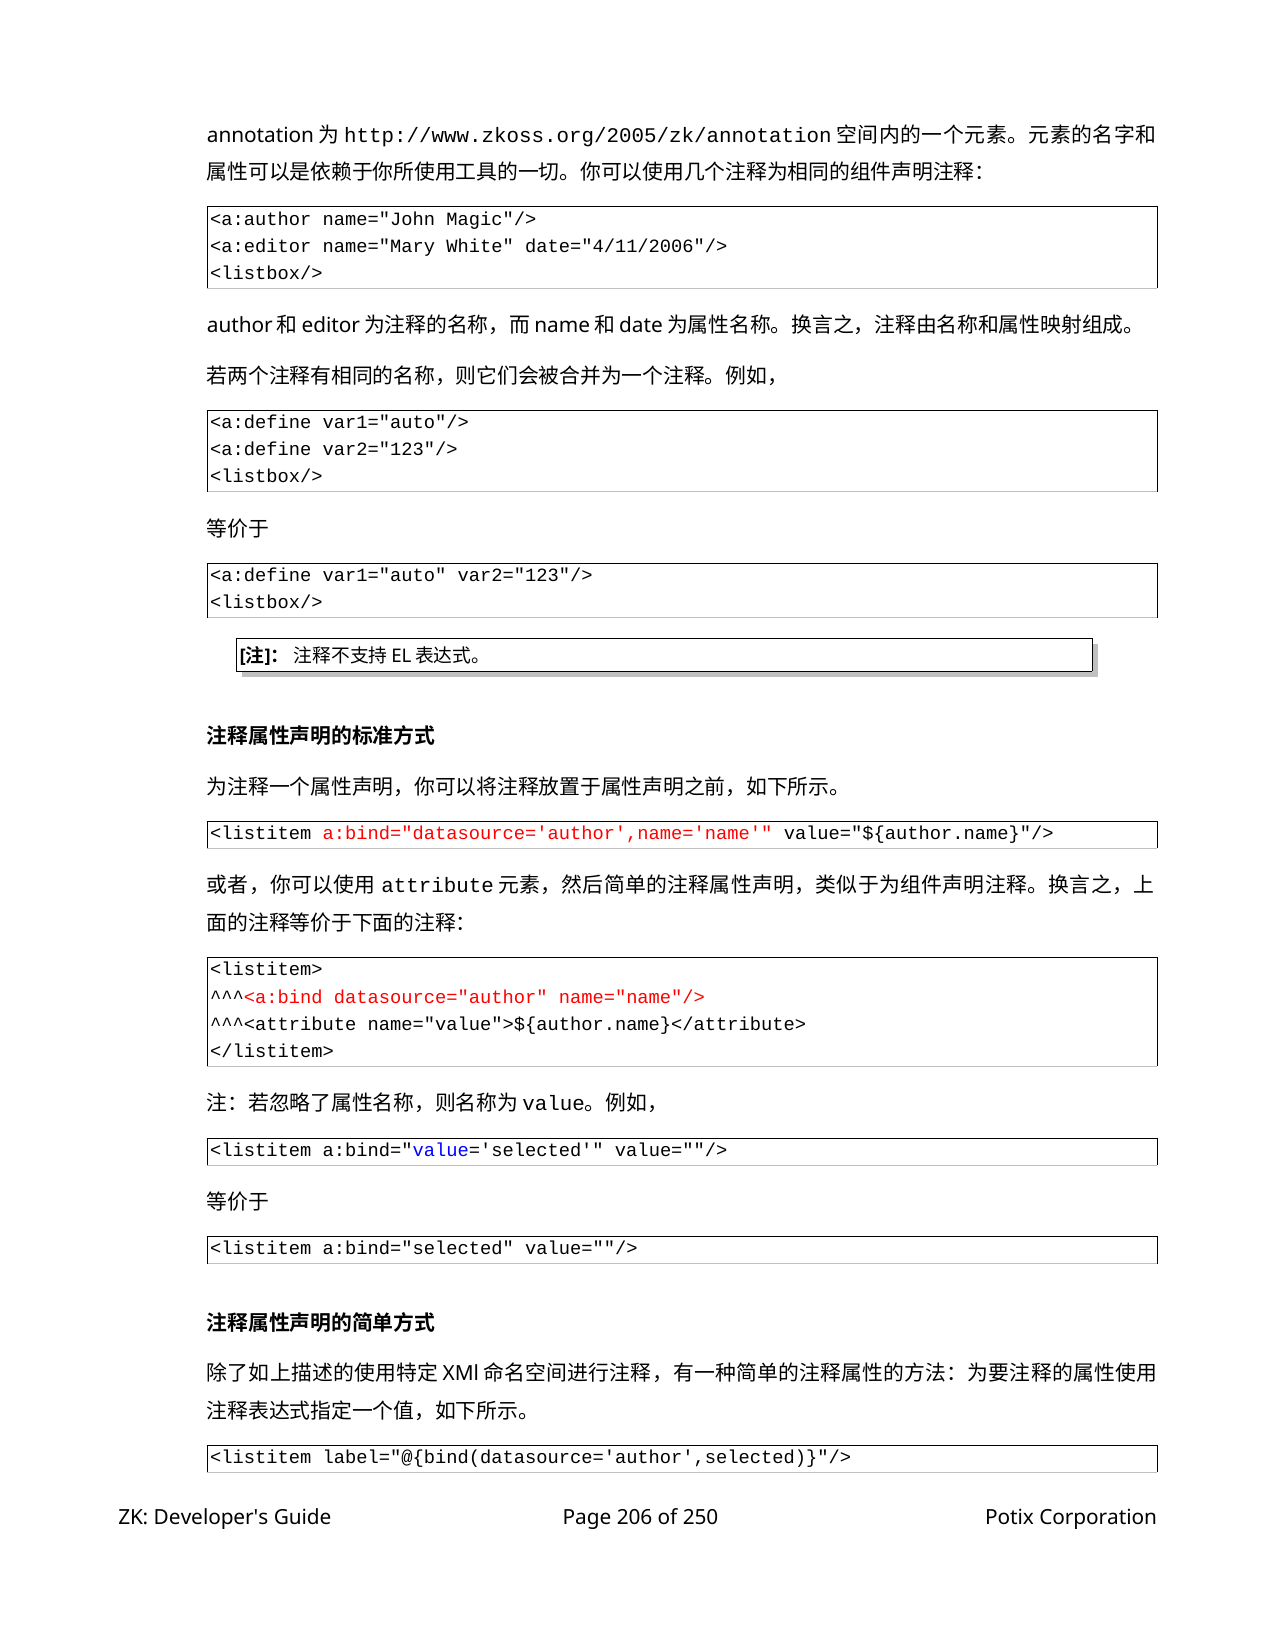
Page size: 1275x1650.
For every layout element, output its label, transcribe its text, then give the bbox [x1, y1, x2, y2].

text 除了如上描述的使用特定XMl命名空间进行注释，有一种简单的注释属性的方法：为要注释的属性使用注释表达式指定一个值，如下所示。 [207, 1357, 1157, 1424]
text 等价于 [207, 512, 1157, 542]
text 等价于 [207, 1186, 1157, 1216]
subtitle 注释属性声明的标准方式 [207, 720, 1157, 750]
text <a:author name="John Magic"/> [208, 207, 1157, 231]
text <listbox/> [208, 261, 1157, 288]
text [注]： 注释不支持EL表达式。 [237, 639, 1092, 671]
text <listbox/> [208, 590, 1157, 617]
text <a:define var1="auto" var2="123"/> [208, 564, 1157, 587]
text <a:define var1="auto"/> [208, 411, 1157, 434]
text <listitem label="@{bind(datasource='author',selected)}"/> [208, 1446, 1157, 1472]
subtitle 注释属性声明的简单方式 [207, 1306, 1157, 1336]
text 若两个注释有相同的名称，则它们会被合并为一个注释。例如， [207, 359, 1157, 389]
text <listitem a:bind="datasource='author',name='name'" value="${author.name}"/> [208, 822, 1157, 848]
text <listbox/> [208, 464, 1157, 491]
text <a:editor name="Mary White" date="4/11/2006"/> [208, 234, 1157, 258]
text <a:define var2="123"/> [208, 437, 1157, 461]
text <listitem> [208, 958, 1157, 982]
text 为注释一个属性声明，你可以将注释放置于属性声明之前，如下所示。 [207, 770, 1157, 800]
text </listitem> [208, 1039, 1157, 1066]
text ^^^<attribute name="value">${author.name}</attribute> [208, 1012, 1157, 1036]
text <listitem a:bind="selected" value=""/> [208, 1237, 1157, 1263]
text 或者，你可以使用attribute元素，然后简单的注释属性声明，类似于为组件声明注释。换言之，上面的注释等价于下面的注释： [207, 869, 1157, 937]
text 注：若忽略了属性名称，则名称为value。例如， [207, 1087, 1157, 1117]
text author和editor为注释的名称，而name和date为属性名称。换言之，注释由名称和属性映射组成。 [207, 309, 1157, 339]
text <listitem a:bind="value='selected'" value=""/> [208, 1139, 1157, 1165]
text annotation为http://www.zkoss.org/2005/zk/annotation空间内的一个元素。元素的名字和属性可以是依赖于你所使用工具的一切。你可以使用几个注释为相同的组件声明注释： [207, 118, 1157, 186]
text ^^^<a:bind datasource="author" name="name"/> [208, 984, 1157, 1009]
